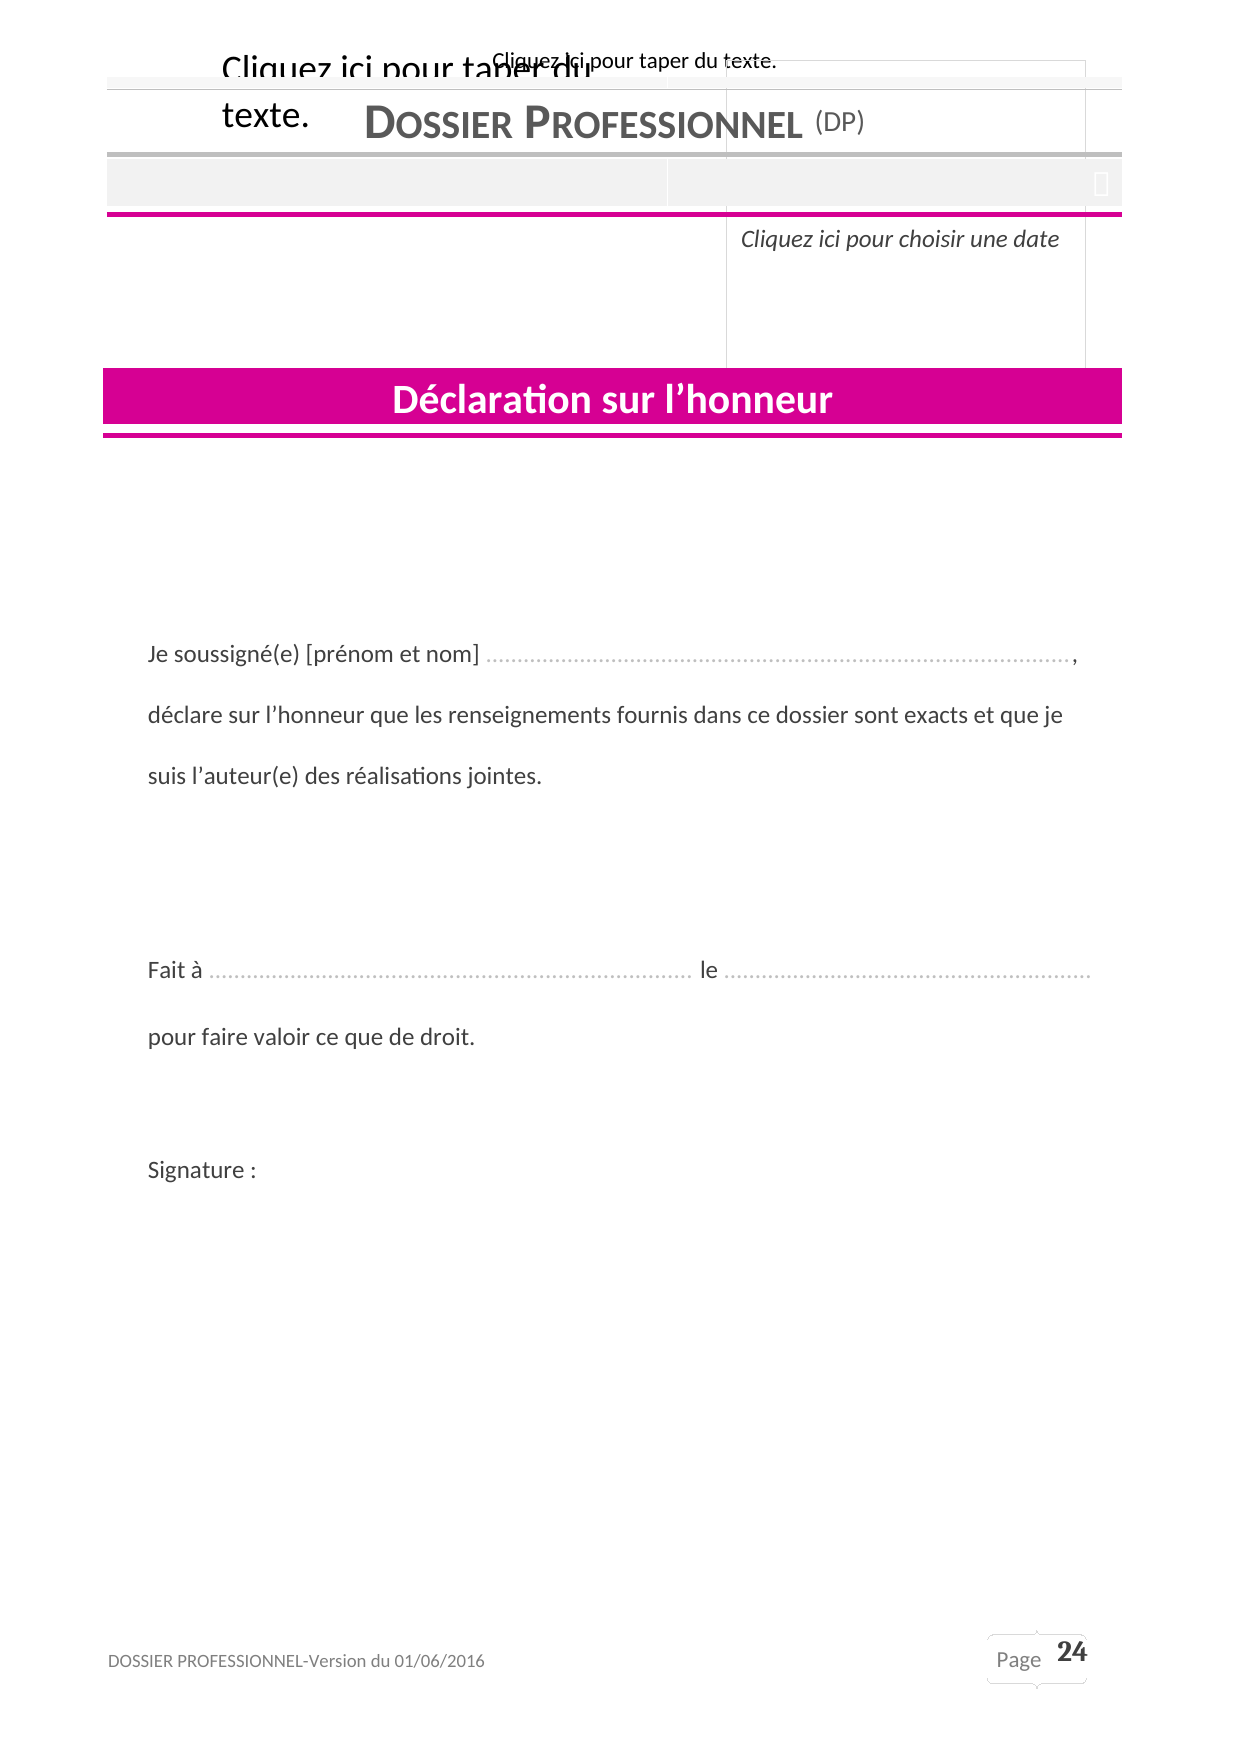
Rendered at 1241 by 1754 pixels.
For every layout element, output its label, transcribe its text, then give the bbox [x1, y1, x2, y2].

text pour faire valoir ce que de droit. [148, 1021, 1093, 1051]
table_cell [103, 424, 1122, 433]
table_cell [103, 438, 1122, 492]
text déclare sur l’honneur que les renseignements fournis dans ce dossier sont exacts et que je suis l’auteur(e) des réalisations jointes. [148, 699, 1093, 790]
text Signature : [148, 1154, 1093, 1184]
table_header Déclaration sur l’honneur [103, 368, 1122, 424]
text Fait à le [148, 954, 1093, 984]
text Je soussigné(e) [prénom et nom] , [148, 638, 1093, 668]
